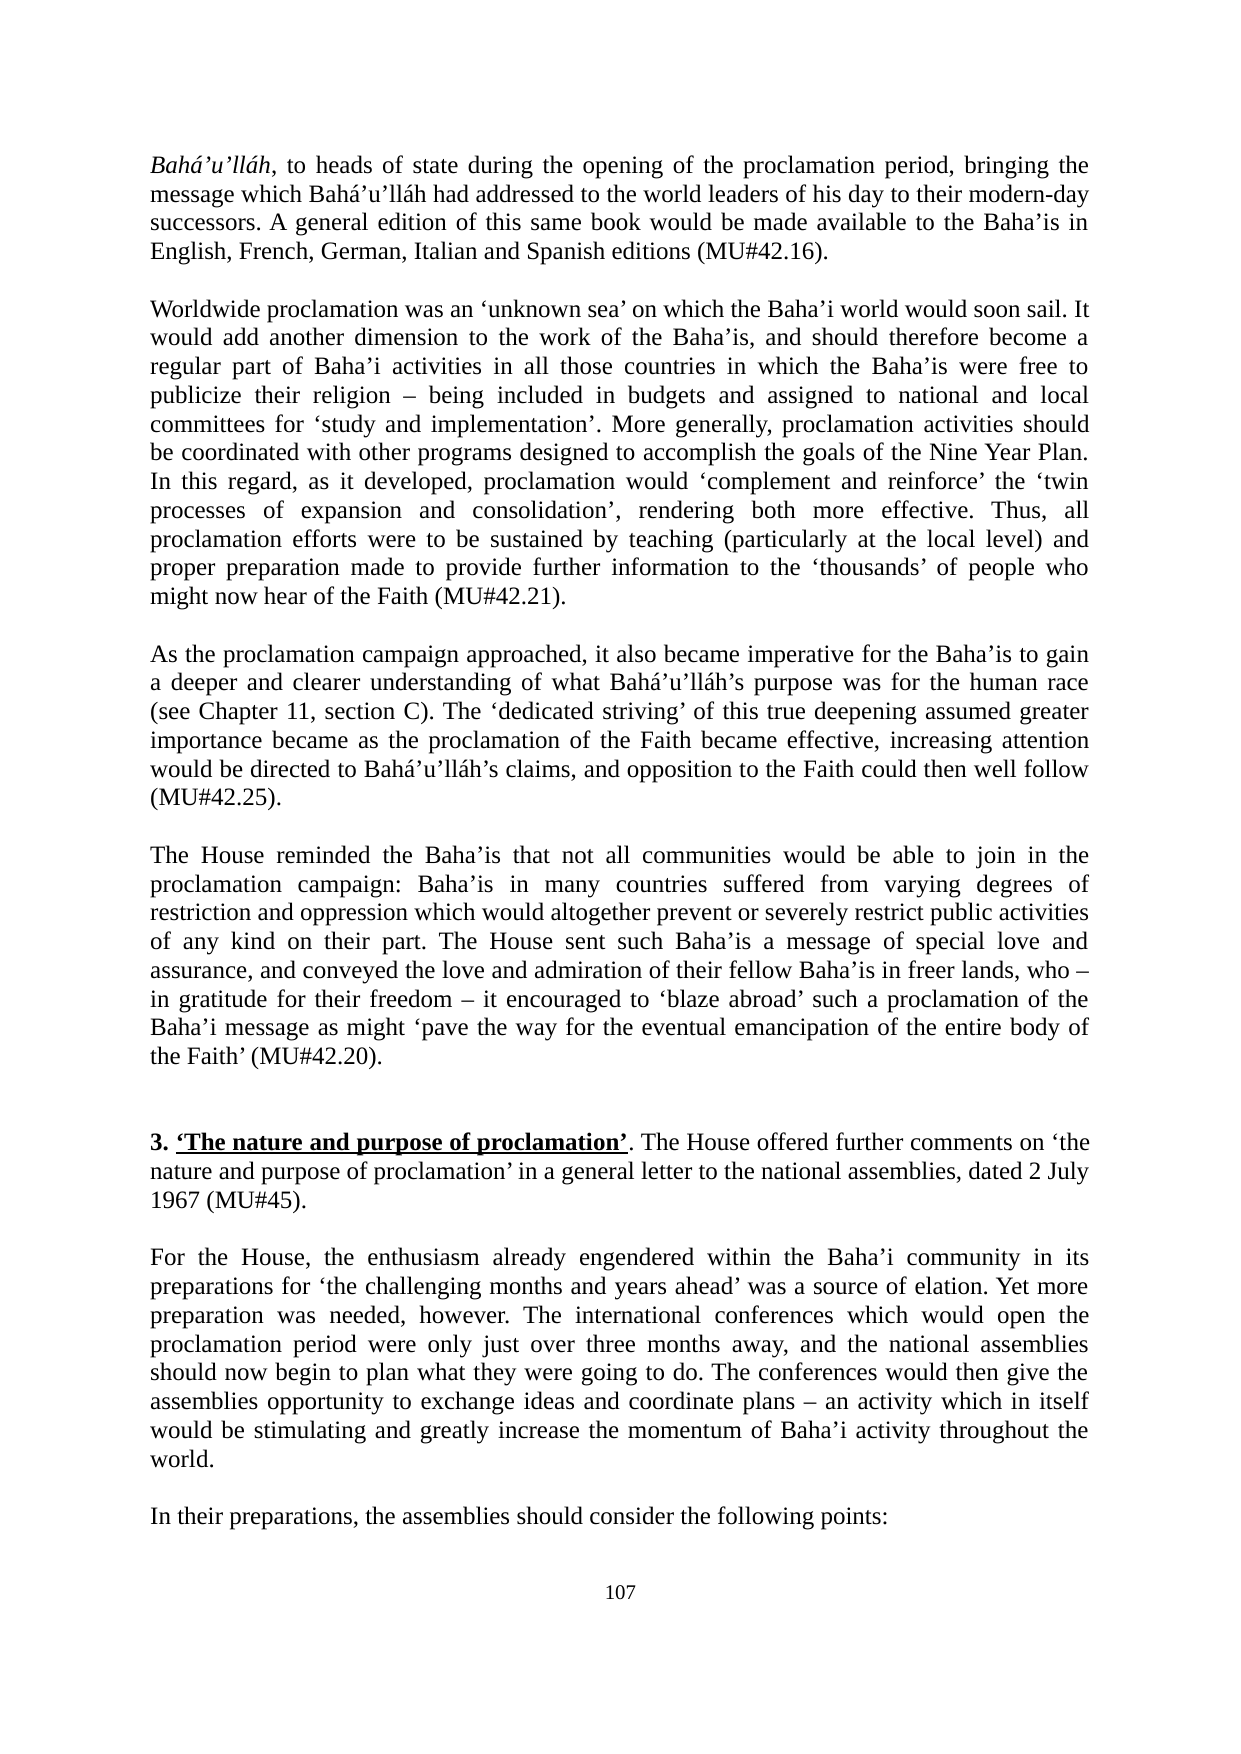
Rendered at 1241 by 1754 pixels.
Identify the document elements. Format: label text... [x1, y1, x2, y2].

text As the proclamation campaign approached, it also became imperative for the Baha’is to gain a deeper and clearer understanding of what Bahá’u’lláh’s purpose was for the human race (see Chapter 11, section C). The ‘dedicated striving’ of this true deepening assumed greater importance became as the proclamation of the Faith became effective, increasing attention would be directed to Bahá’u’lláh’s claims, and opposition to the Faith could then well follow (MU#42.25). [150, 639, 1090, 811]
text For the House, the enthusiasm already engendered within the Baha’i community in its preparations for ‘the challenging months and years ahead’ was a source of elation. Yet more preparation was needed, however. The international conferences which would open the proclamation period were only just over three months away, and the national assemblies should now begin to plan what they were going to do. The conferences would then give the assemblies opportunity to exchange ideas and coordinate plans – an activity which in itself would be stimulating and greatly increase the momentum of Baha’i activity throughout the world. [150, 1242, 1090, 1472]
text The House reminded the Baha’is that not all communities would be able to join in the proclamation campaign: Baha’is in many countries suffered from varying degrees of restriction and oppression which would altogether prevent or severely restrict public activities of any kind on their part. The House sent such Baha’is a message of special love and assurance, and conveyed the love and admiration of their fellow Baha’is in freer lands, who – in gratitude for their freedom – it encouraged to ‘blaze abroad’ such a proclamation of the Baha’i message as might ‘pave the way for the eventual emancipation of the entire body of the Faith’ (MU#42.20). [150, 840, 1090, 1070]
text In their preparations, the assemblies should consider the following points: [150, 1501, 1090, 1530]
text Worldwide proclamation was an ‘unknown sea’ on which the Baha’i world would soon sail. It would add another dimension to the work of the Baha’is, and should therefore become a regular part of Baha’i activities in all those countries in which the Baha’is were free to publicize their religion – being included in budgets and assigned to national and local committees for ‘study and implementation’. More generally, proclamation activities should be coordinated with other programs designed to accomplish the goals of the Nine Year Plan. In this regard, as it developed, proclamation would ‘complement and reinforce’ the ‘twin processes of expansion and consolidation’, rendering both more effective. Thus, all proclamation efforts were to be sustained by teaching (particularly at the local level) and proper preparation made to provide further information to the ‘thousands’ of people who might now hear of the Faith (MU#42.21). [150, 294, 1090, 610]
text 3. ‘The nature and purpose of proclamation’. The House offered further comments on ‘the nature and purpose of proclamation’ in a general letter to the national assemblies, dated 2 July 1967 (MU#45). [150, 1127, 1090, 1214]
text Bahá’u’lláh, to heads of state during the opening of the proclamation period, bringing the message which Bahá’u’lláh had addressed to the world leaders of his day to their modern-day successors. A general edition of this same book would be made available to the Baha’is in English, French, German, Italian and Spanish editions (MU#42.16). [150, 150, 1090, 265]
